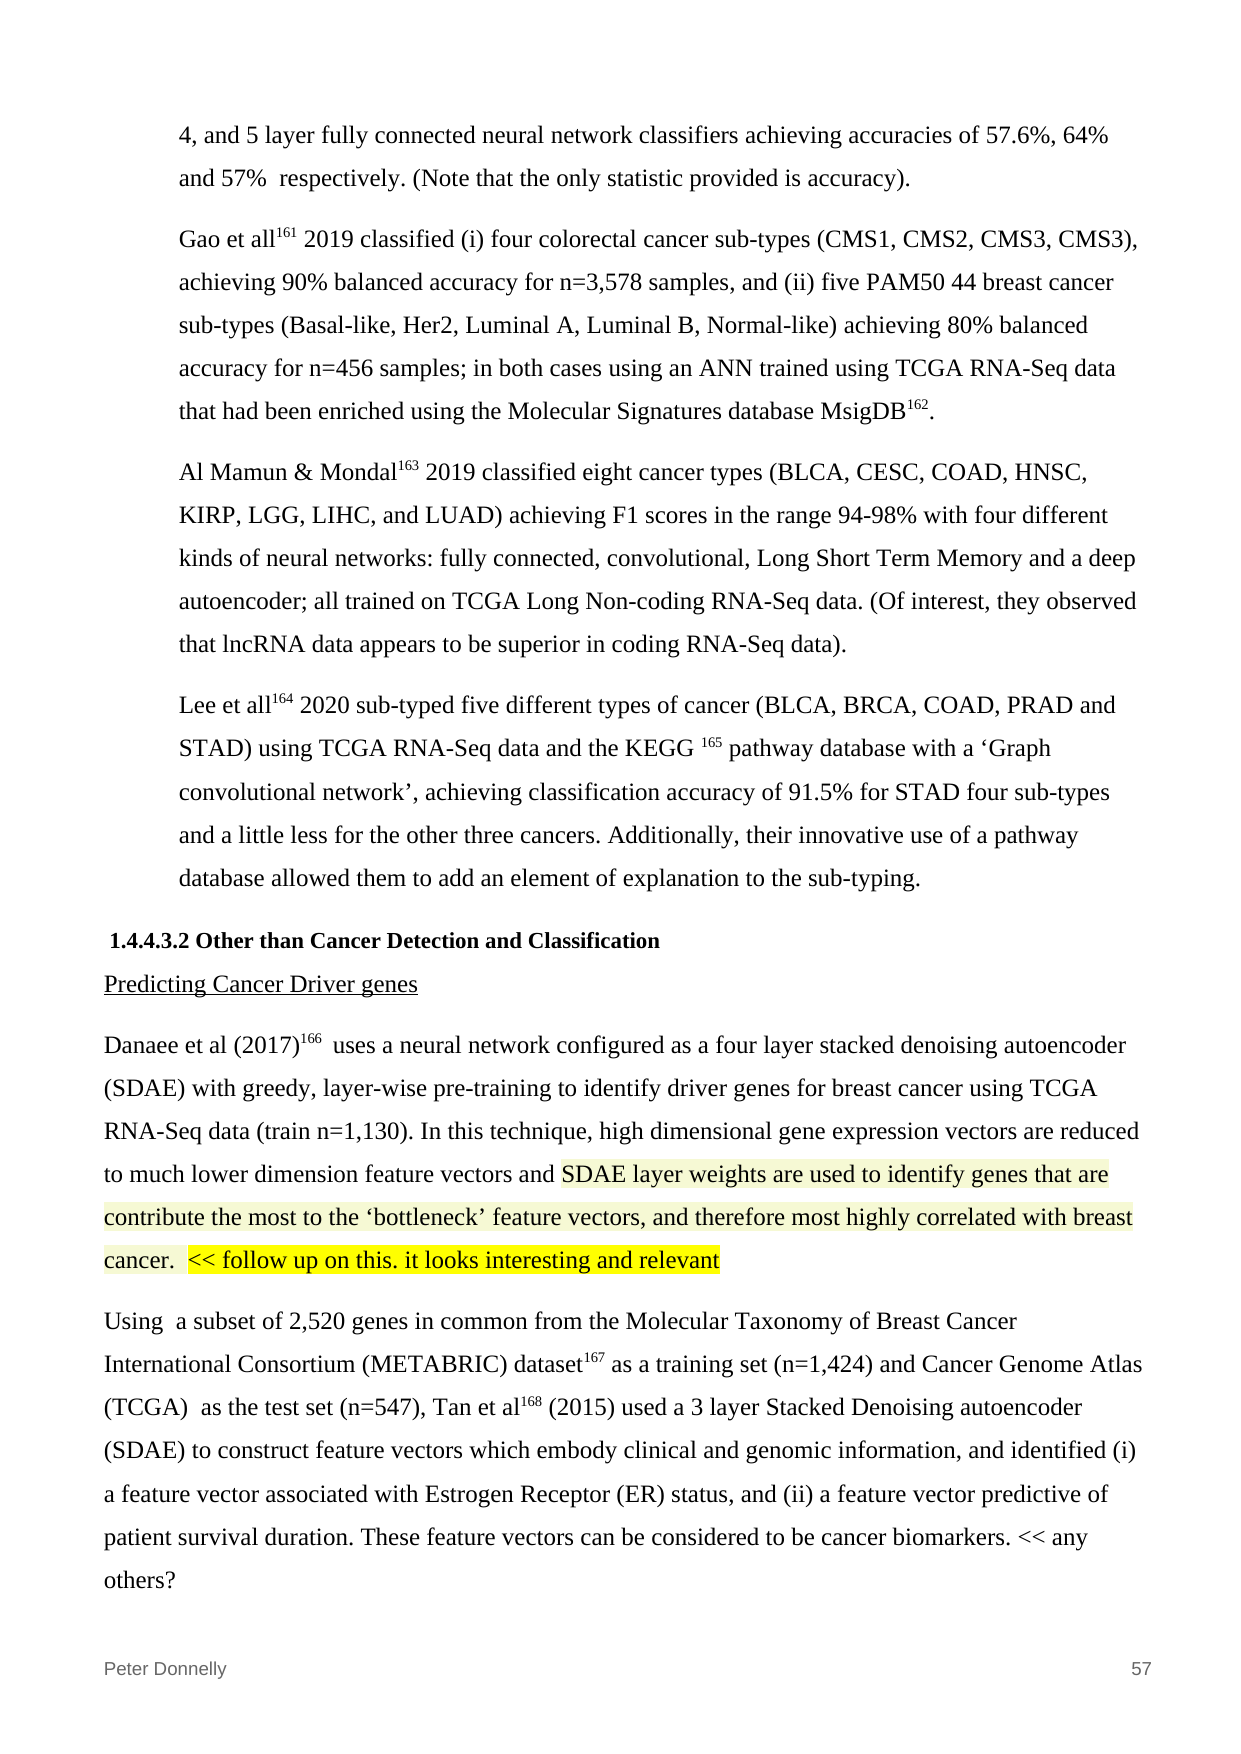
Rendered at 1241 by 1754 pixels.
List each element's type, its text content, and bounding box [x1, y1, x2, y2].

text Lee et all 2020 sub-typed five different types of cancer (BLCA, BRCA, COAD, PRAD and STAD) using TCGA RNA-Seq data and the KEGG pathway database with a ‘Graph convolutional network’, achieving classification accuracy of 91.5% for STAD four sub-types and a little less for the other three cancers. Additionally, their innovative use of a pathway database allowed them to add an element of explanation to the sub-typing. [178, 690, 1146, 892]
subtitle Other than Cancer Detection and Classification [103, 927, 1146, 954]
text Gao et all 2019 classified (i) four colorectal cancer sub-types (CMS1, CMS2, CMS3, CMS3), achieving 90% balanced accuracy for n=3,578 samples, and (ii) five PAM50 44 breast cancer sub-types (Basal-like, Her2, Luminal A, Luminal B, Normal-like) achieving 80% balanced accuracy for n=456 samples; in both cases using an ANN trained using TCGA RNA-Seq data that had been enriched using the Molecular Signatures database MsigDB. [178, 224, 1146, 425]
text Using a subset of 2,520 genes in common from the Molecular Taxonomy of Breast Cancer International Consortium (METABRIC) dataset as a training set (n=1,424) and Cancer Genome Atlas (TCGA) as the test set (n=547), Tan et al (2015) used a 3 layer Stacked Denoising autoencoder (SDAE) to construct feature vectors which embody clinical and genomic information, and identified (i) a feature vector associated with Estrogen Receptor (ER) status, and (ii) a feature vector predictive of patient survival duration. These feature vectors can be considered to be cancer biomarkers. << any others? [103, 1306, 1146, 1594]
text Predicting Cancer Driver genes [103, 969, 1146, 998]
text Al Mamun & Mondal 2019 classified eight cancer types (BLCA, CESC, COAD, HNSC, KIRP, LGG, LIHC, and LUAD) achieving F1 scores in the range 94-98% with four different kinds of neural networks: fully connected, convolutional, Long Short Term Memory and a deep autoencoder; all trained on TCGA Long Non-coding RNA-Seq data. (Of interest, they observed that lncRNA data appears to be superior in coding RNA-Seq data). [178, 457, 1146, 658]
text Danaee et al (2017) uses a neural network configured as a four layer stacked denoising autoencoder (SDAE) with greedy, layer-wise pre-training to identify driver genes for breast cancer using TCGA RNA-Seq data (train n=1,130). In this technique, high dimensional gene expression vectors are reduced to much lower dimension feature vectors and SDAE layer weights are used to identify genes that are contribute the most to the ‘bottleneck’ feature vectors, and therefore most highly correlated with breast cancer. << follow up on this. it looks interesting and relevant [103, 1030, 1146, 1274]
text 4, and 5 layer fully connected neural network classifiers achieving accuracies of 57.6%, 64% and 57% respectively. (Note that the only statistic provided is accuracy). [178, 120, 1146, 192]
